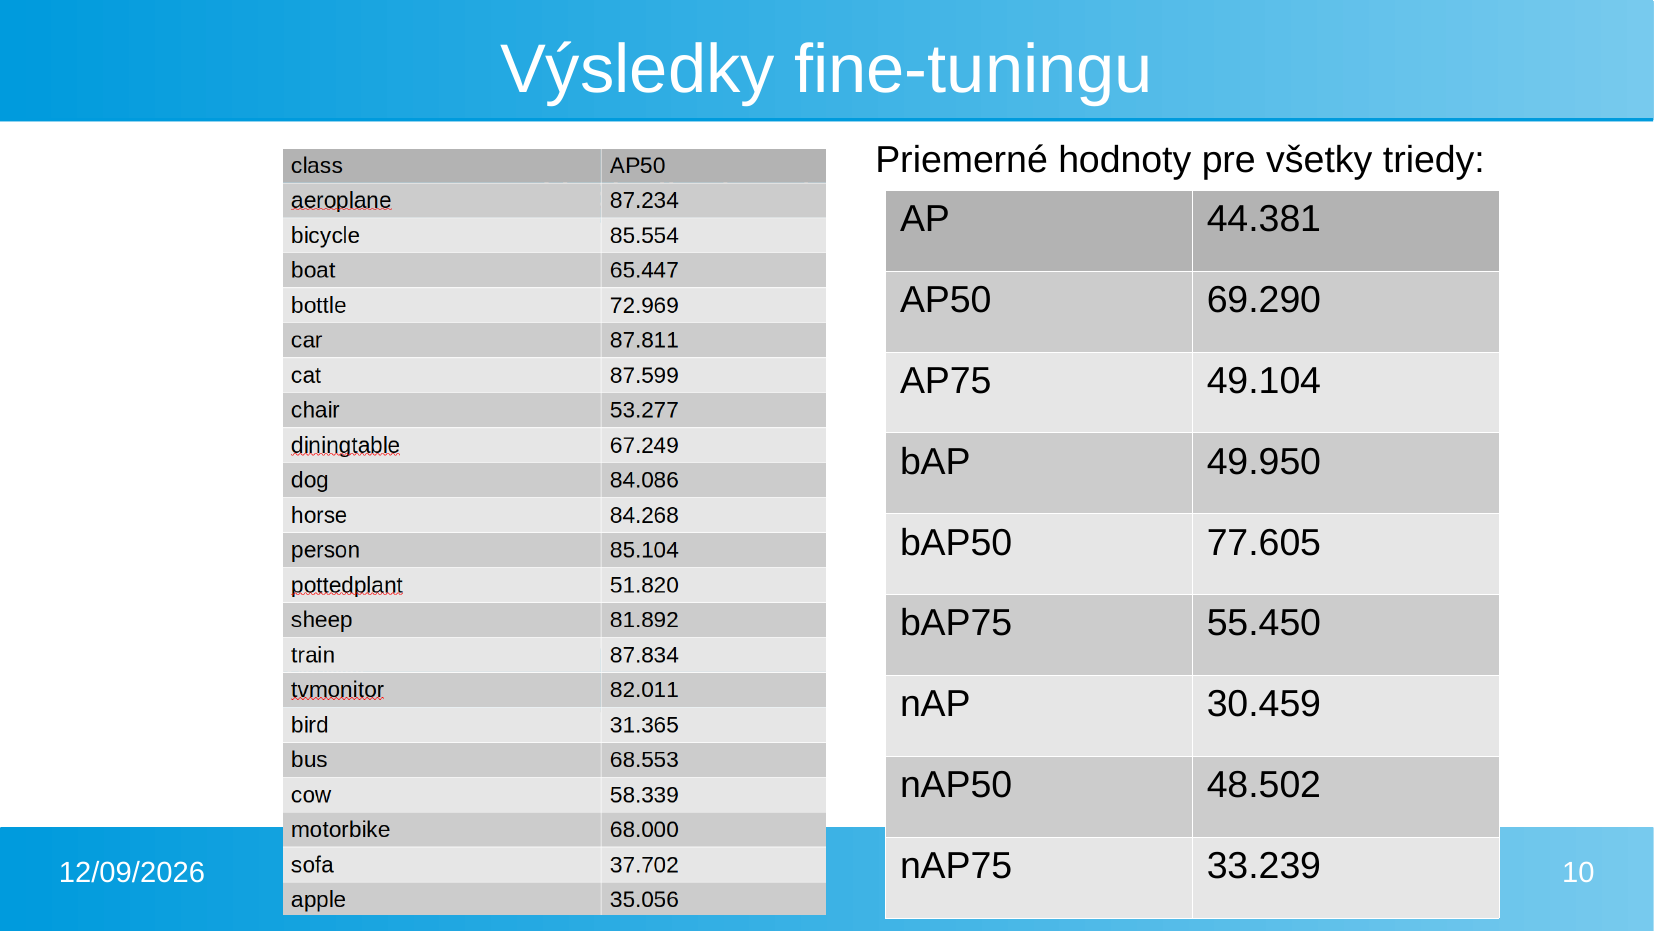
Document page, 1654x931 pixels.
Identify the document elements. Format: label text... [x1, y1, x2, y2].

table_cell nAP50 [886, 757, 1192, 837]
table_cell 48.502 [1193, 757, 1499, 837]
table_cell 77.605 [1193, 514, 1499, 594]
table_cell nAP [886, 676, 1192, 756]
table_cell 49.104 [1193, 353, 1499, 432]
table_cell 55.450 [1193, 595, 1499, 675]
table_cell AP50 [886, 272, 1192, 352]
table_cell bAP50 [886, 514, 1192, 594]
table_cell 49.950 [1193, 433, 1499, 513]
table_header 44.381 [1193, 191, 1499, 271]
table_cell bAP75 [886, 595, 1192, 675]
table_cell AP75 [886, 353, 1192, 432]
title Výsledky fine-tuningu [59, 29, 1595, 108]
text_box Priemerné hodnoty pre všetky triedy: [860, 130, 1501, 188]
table_cell 33.239 [1193, 838, 1499, 918]
table_cell nAP75 [886, 838, 1192, 918]
table_header AP [886, 191, 1192, 271]
picture [283, 149, 826, 915]
table_cell bAP [886, 433, 1192, 513]
table_cell 69.290 [1193, 272, 1499, 352]
table_cell 30.459 [1193, 676, 1499, 756]
